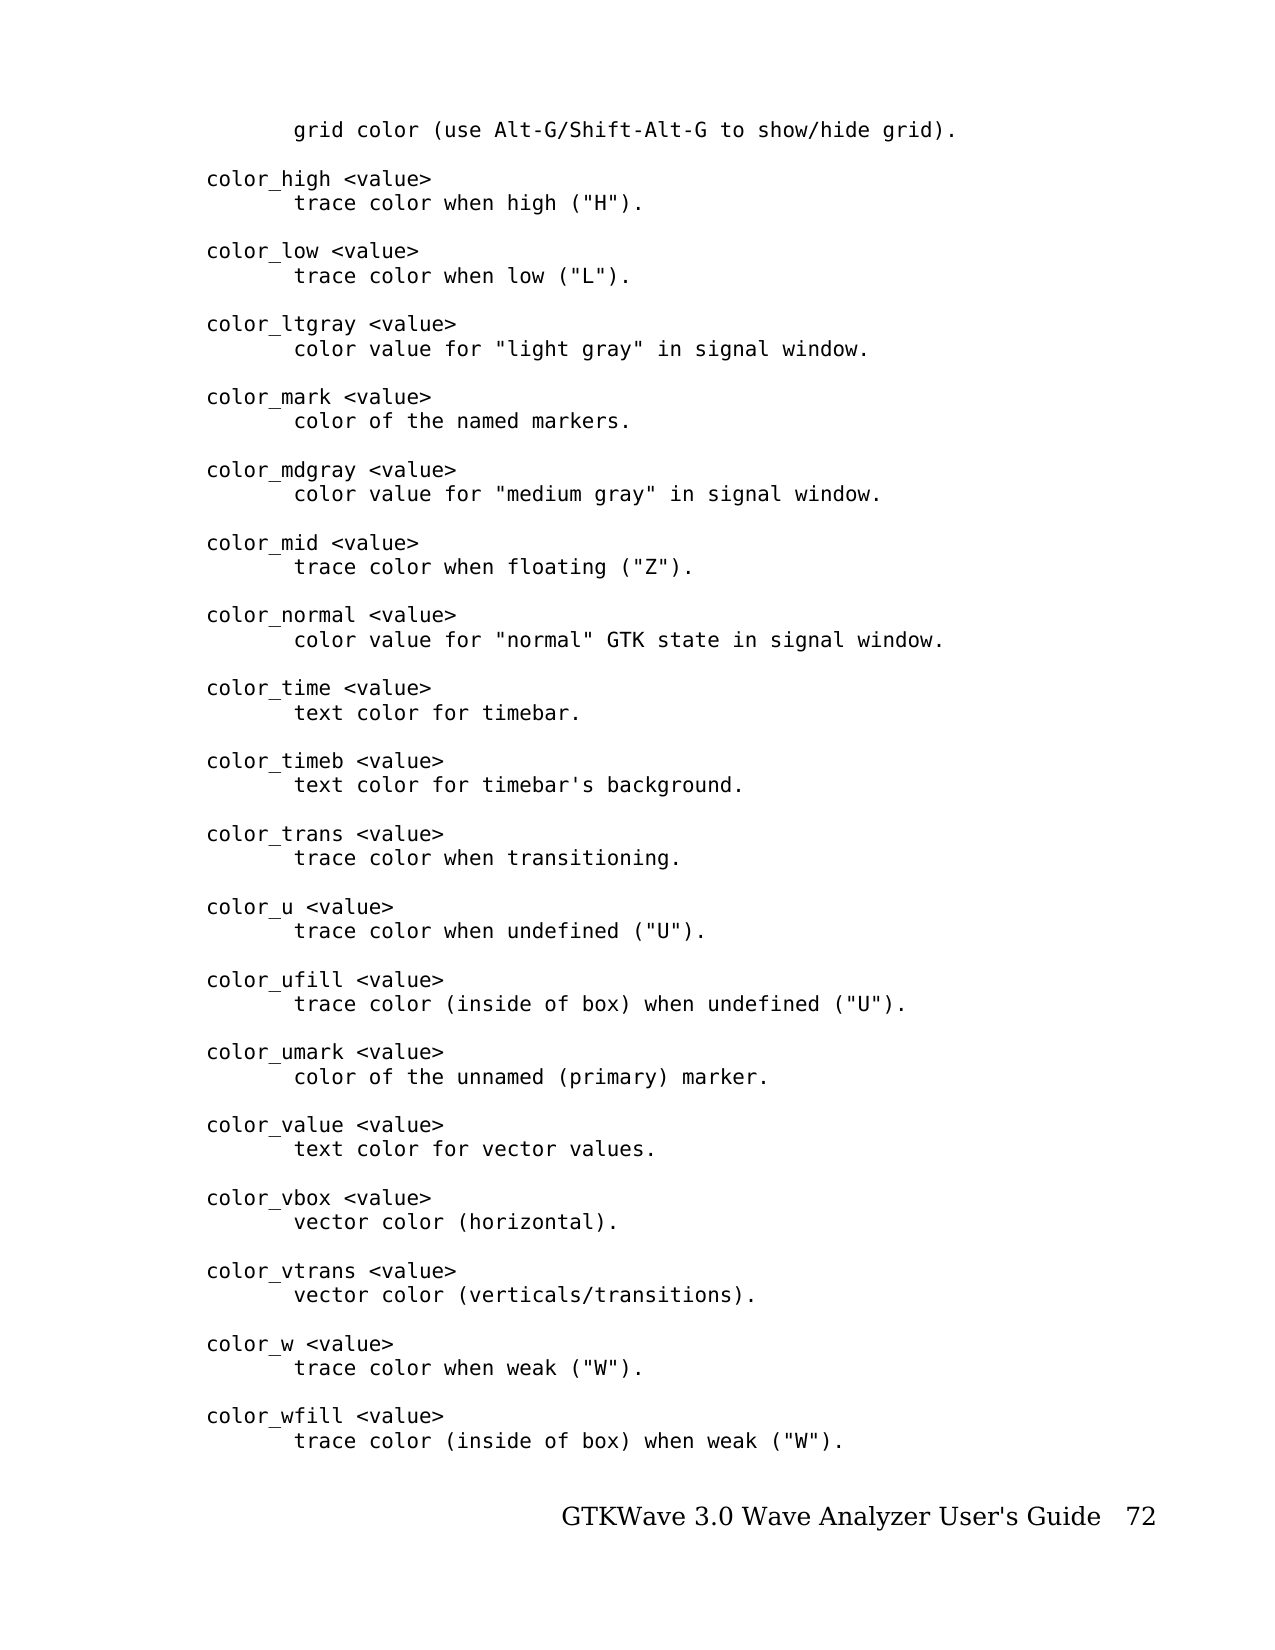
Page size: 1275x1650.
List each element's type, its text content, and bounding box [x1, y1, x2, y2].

text color_low <value> [118, 239, 1157, 264]
text text color for timebar. [118, 701, 1157, 725]
text color_ufill <value> [118, 968, 1157, 992]
text color value for "normal" GTK state in signal window. [118, 628, 1157, 652]
text color_normal <value> [118, 603, 1157, 628]
text color value for "medium gray" in signal window. [118, 482, 1157, 506]
text color_value <value> [118, 1113, 1157, 1137]
text trace color (inside of box) when undefined ("U"). [118, 992, 1157, 1016]
text color_mdgray <value> [118, 458, 1157, 482]
text trace color when weak ("W"). [118, 1356, 1157, 1380]
text color_trans <value> [118, 822, 1157, 846]
text trace color when transitioning. [118, 846, 1157, 871]
text color of the unnamed (primary) marker. [118, 1065, 1157, 1089]
text color_vbox <value> [118, 1186, 1157, 1210]
text color_wfill <value> [118, 1404, 1157, 1429]
text trace color (inside of box) when weak ("W"). [118, 1429, 1157, 1453]
text color_ltgray <value> [118, 312, 1157, 337]
text trace color when floating ("Z"). [118, 555, 1157, 579]
text text color for vector values. [118, 1137, 1157, 1162]
text color_mid <value> [118, 531, 1157, 555]
text trace color when low ("L"). [118, 264, 1157, 288]
text text color for timebar's background. [118, 773, 1157, 798]
text color of the named markers. [118, 409, 1157, 434]
text trace color when undefined ("U"). [118, 919, 1157, 943]
text color_timeb <value> [118, 749, 1157, 773]
text color value for "light gray" in signal window. [118, 337, 1157, 361]
text vector color (verticals/transitions). [118, 1283, 1157, 1307]
text color_w <value> [118, 1332, 1157, 1356]
text color_umark <value> [118, 1040, 1157, 1065]
text trace color when high ("H"). [118, 191, 1157, 215]
text color_u <value> [118, 895, 1157, 919]
text color_high <value> [118, 167, 1157, 191]
text color_mark <value> [118, 385, 1157, 409]
text color_time <value> [118, 676, 1157, 701]
text vector color (horizontal). [118, 1210, 1157, 1234]
text color_vtrans <value> [118, 1259, 1157, 1283]
text grid color (use Alt-G/Shift-Alt-G to show/hide grid). [118, 118, 1157, 142]
